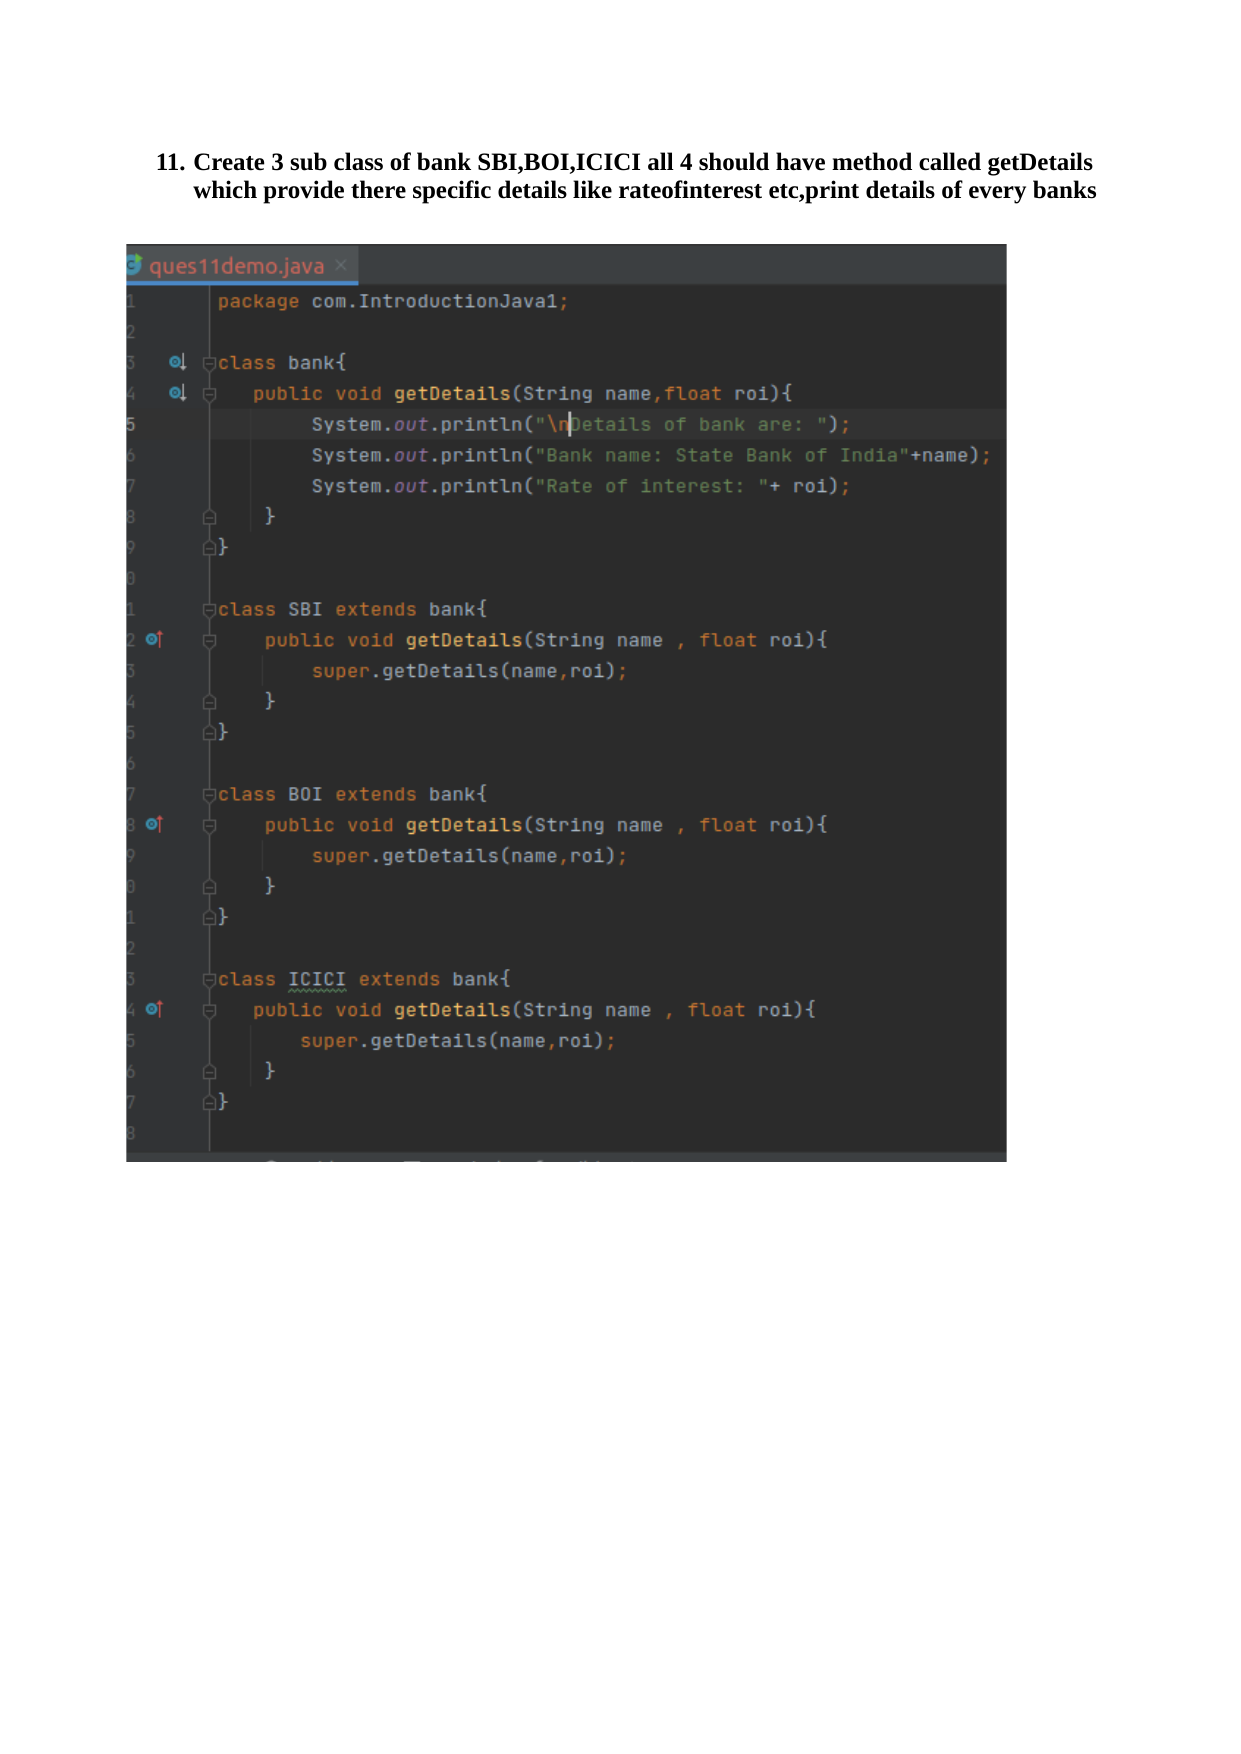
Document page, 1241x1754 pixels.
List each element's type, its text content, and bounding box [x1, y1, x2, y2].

picture [126, 244, 503, 1162]
list Create 3 sub class of bank SBI,BOI,ICICI all 4 should have method called getDetails which provide there specific details like rateofinterest etc,print details of every banks [156, 147, 1122, 204]
